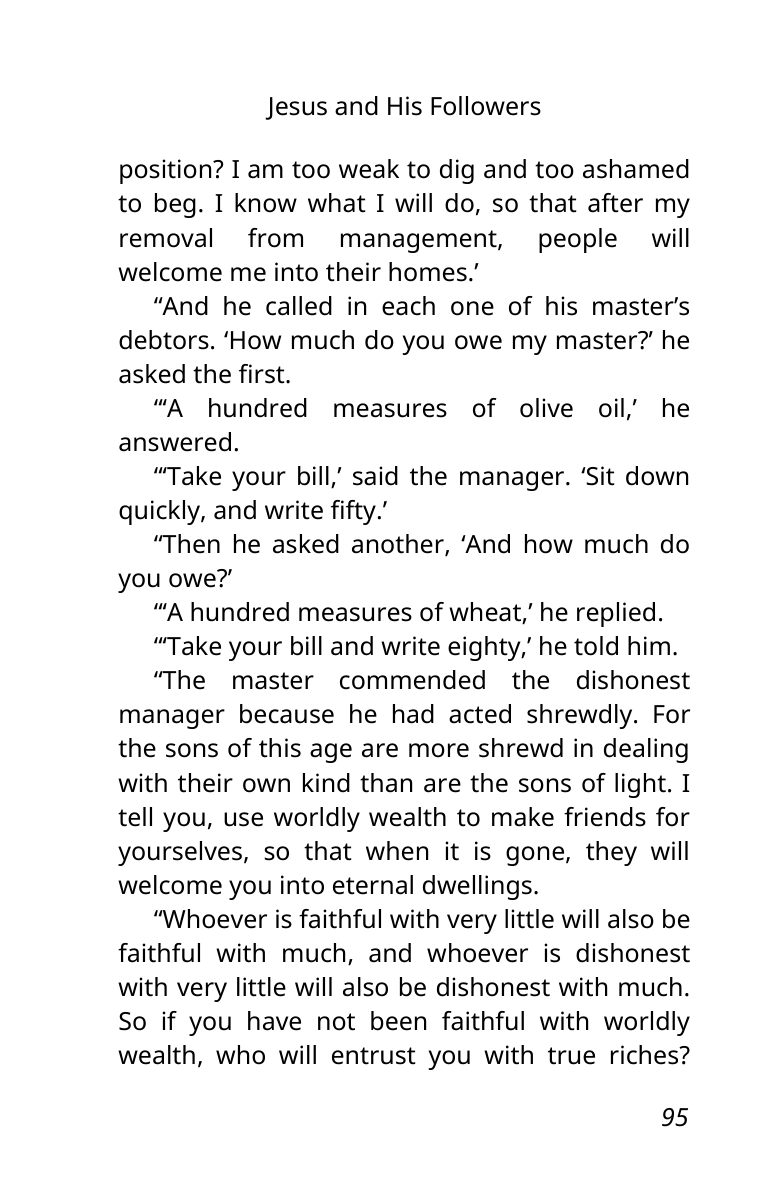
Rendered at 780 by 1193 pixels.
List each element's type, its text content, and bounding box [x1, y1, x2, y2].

text “Whoever is faithful with very little will also be faithful with much, and whoever is dishonest with very little will also be dishonest with much. So if you have not been faithful with worldly wealth, who will entrust you with true riches? [118, 901, 691, 1072]
text “The master commended the dishonest manager because he had acted shrewdly. For the sons of this age are more shrewd in dealing with their own kind than are the sons of light. I tell you, use worldly wealth to make friends for yourselves, so that when it is gone, they will welcome you into eternal dwellings. [118, 663, 691, 901]
text “‘A hundred measures of olive oil,’ he answered. [118, 391, 691, 459]
text “‘A hundred measures of wheat,’ he replied. [118, 595, 691, 629]
text position? I am too weak to dig and too ashamed to beg. I know what I will do, so that after my removal from management, people will welcome me into their homes.’ [118, 152, 691, 288]
text “And he called in each one of his master’s debtors. ‘How much do you owe my master?’ he asked the first. [118, 288, 691, 391]
text “‘Take your bill and write eighty,’ he told him. [118, 629, 691, 663]
text “‘Take your bill,’ said the manager. ‘Sit down quickly, and write fifty.’ [118, 459, 691, 527]
text “Then he asked another, ‘And how much do you owe?’ [118, 527, 691, 595]
